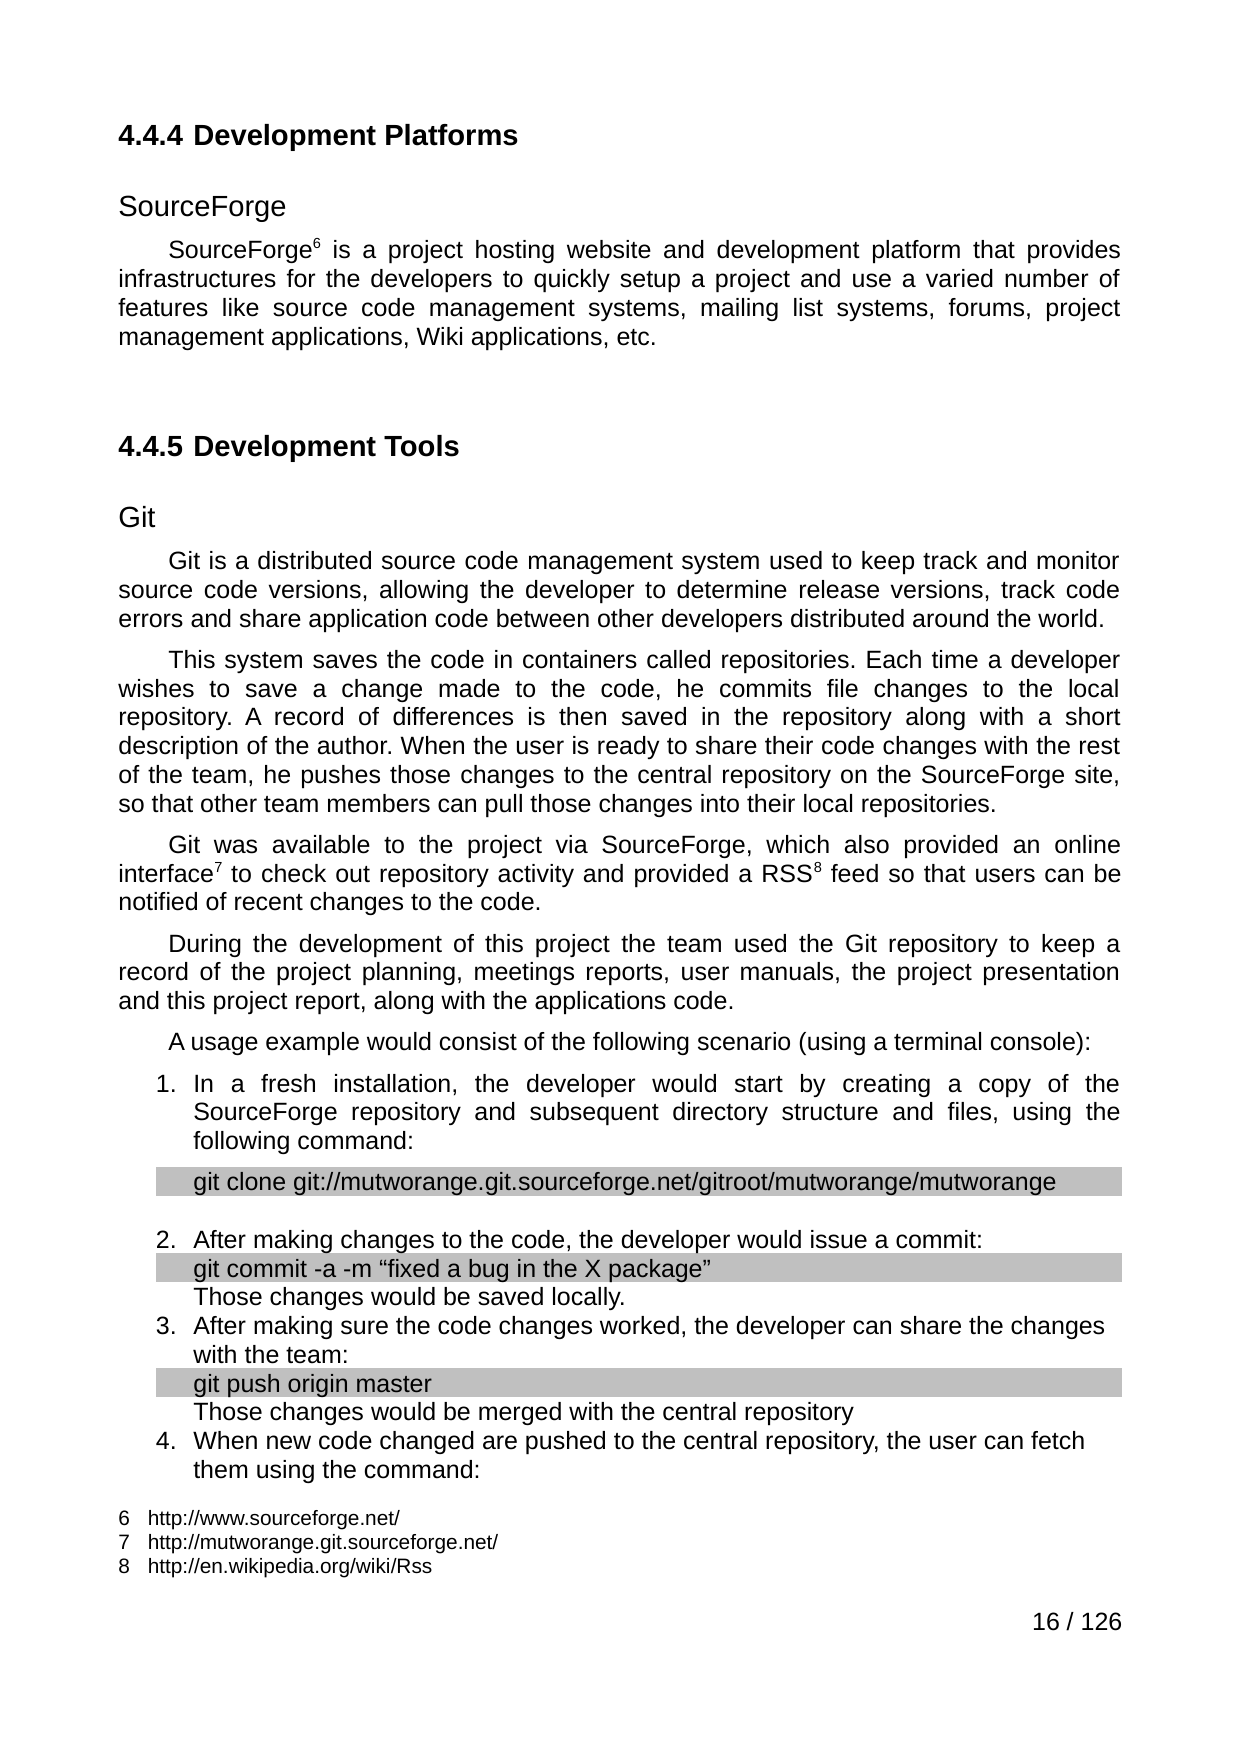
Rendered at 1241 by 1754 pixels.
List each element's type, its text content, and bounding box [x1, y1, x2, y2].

list Those changes would be saved locally. [156, 1282, 1122, 1311]
list In a fresh installation, the developer would start by creating a copy of the SourceForge repository and subsequent directory structure and files, using the following command: [156, 1068, 1122, 1155]
subtitle SourceForge [118, 189, 1122, 223]
text Git was available to the project via SourceForge, which also provided an online interface to check out repository activity and provided a RSS feed so that users can be notified of recent changes to the code. [118, 830, 1122, 916]
text http://www.sourceforge.net/ [118, 1506, 1122, 1530]
list When new code changed are pushed to the central repository, the user can fetch them using the command: [156, 1426, 1122, 1483]
list After making changes to the code, the developer would issue a commit: [156, 1225, 1122, 1253]
text http://en.wikipedia.org/wiki/Rss [118, 1554, 1122, 1578]
subtitle Development Tools [118, 429, 1122, 462]
subtitle Git [118, 500, 1122, 533]
list Those changes would be merged with the central repository [156, 1397, 1122, 1426]
list After making sure the code changes worked, the developer can share the changes with the team: [156, 1311, 1122, 1368]
text This system saves the code in containers called repositories. Each time a developer wishes to save a change made to the code, he commits file changes to the local repository. A record of differences is then saved in the repository along with a short description of the author. When the user is ready to share their code changes with the rest of the team, he pushes those changes to the central repository on the SourceForge site, so that other team members can pull those changes into their local repositories. [118, 645, 1122, 817]
text Git is a distributed source code management system used to keep track and monitor source code versions, allowing the developer to determine release versions, track code errors and share application code between other developers distributed around the world. [118, 546, 1122, 632]
list git commit -a -m “fixed a bug in the X package” [156, 1253, 1122, 1282]
list git clone git://mutworange.git.sourceforge.net/gitroot/mutworange/mutworange [156, 1167, 1122, 1196]
list git push origin master [156, 1368, 1122, 1397]
text http://mutworange.git.sourceforge.net/ [118, 1530, 1122, 1554]
text SourceForge is a project hosting website and development platform that provides infrastructures for the developers to quickly setup a project and use a varied number of features like source code management systems, mailing list systems, forums, project management applications, Wiki applications, etc. [118, 235, 1122, 350]
text A usage example would consist of the following scenario (using a terminal console): [118, 1027, 1122, 1056]
subtitle Development Platforms [118, 118, 1122, 152]
text During the development of this project the team used the Git repository to keep a record of the project planning, meetings reports, user manuals, the project presentation and this project report, along with the applications code. [118, 928, 1122, 1015]
